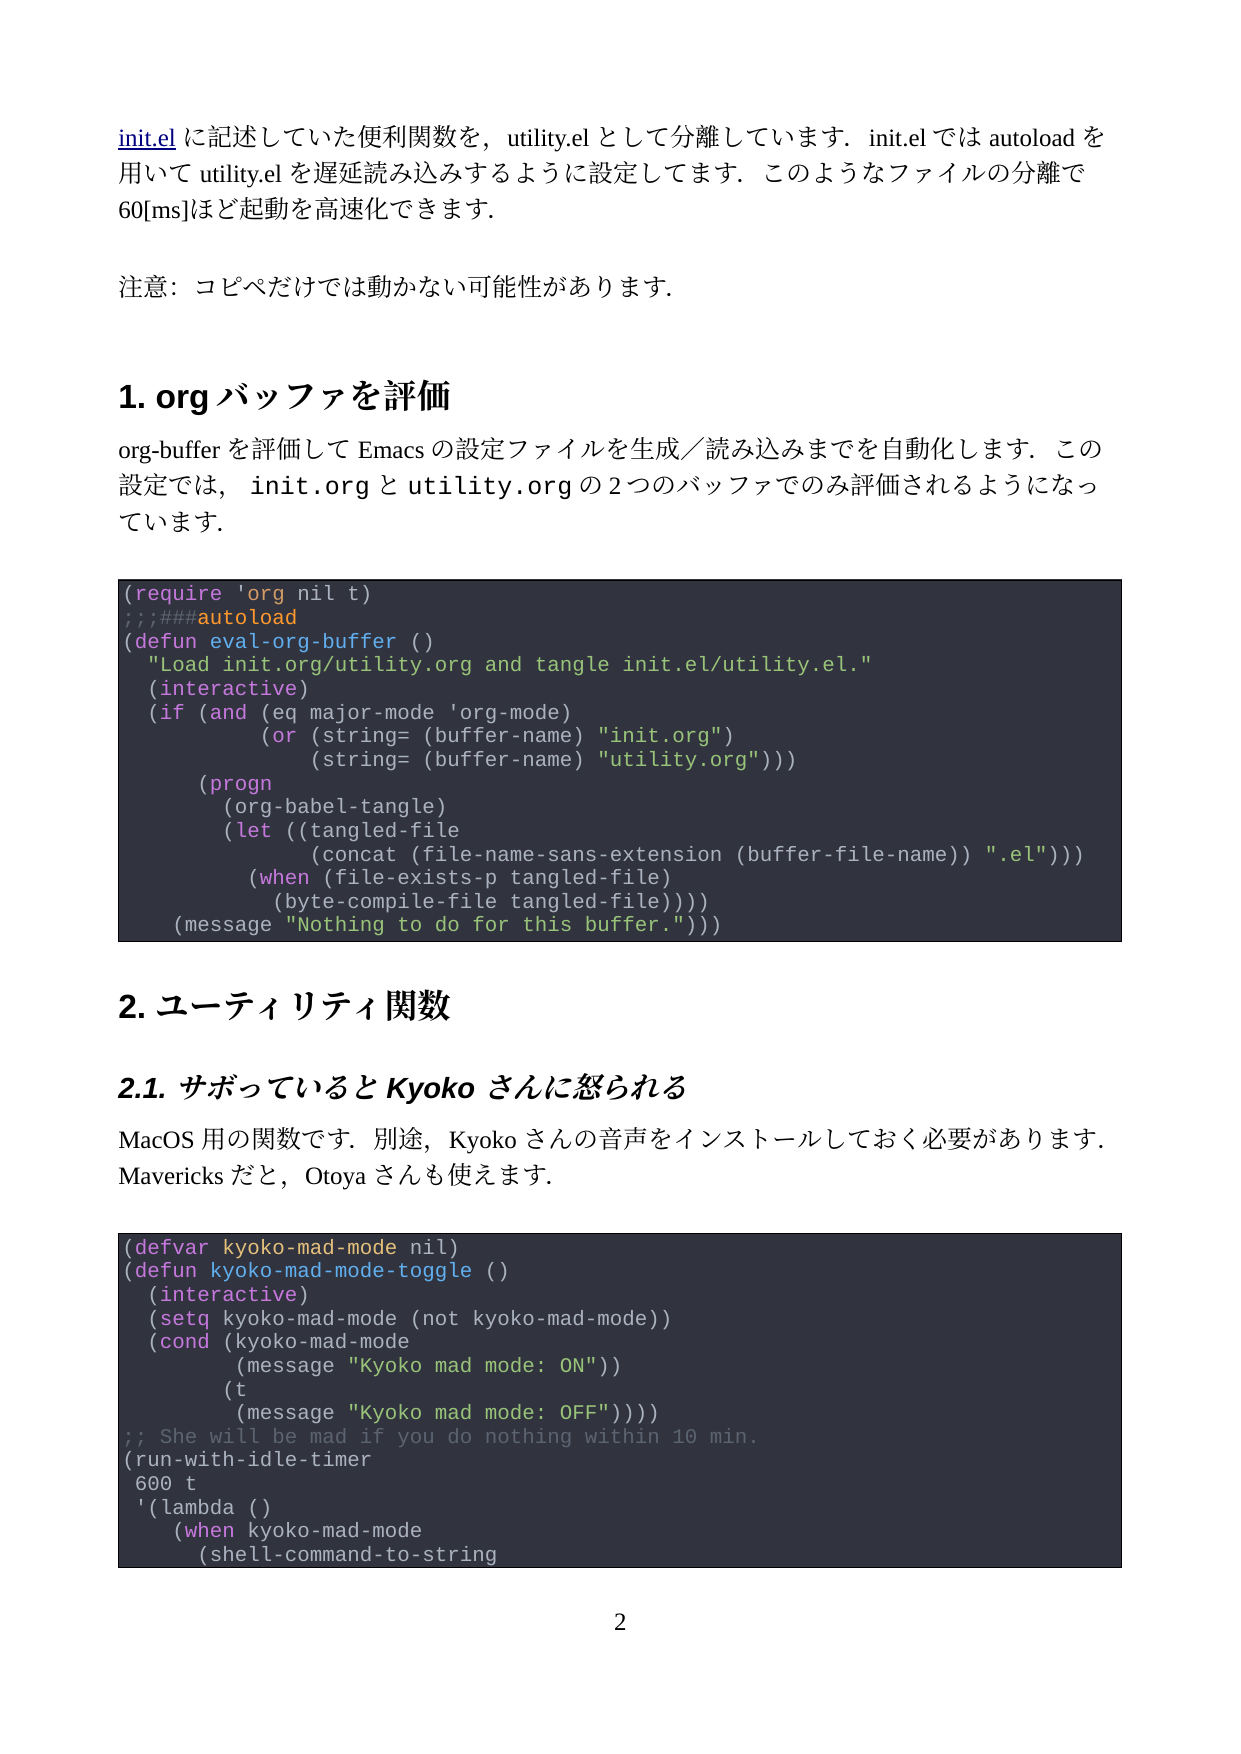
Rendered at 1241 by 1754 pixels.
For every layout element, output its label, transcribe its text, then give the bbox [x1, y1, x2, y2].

text 600 t [119, 1469, 1121, 1493]
text (require 'org nil t) [119, 581, 1121, 603]
text (cond (kyoko-mad-mode [119, 1327, 1121, 1351]
text (org-babel-tangle) [119, 792, 1121, 816]
text init.el に記述していた便利関数を，utility.el として分離しています．init.el では autoload を用いて utility.el を遅延読み込みするように設定してます．このようなファイルの分離で60[ms]ほど起動を高速化できます． [118, 118, 1122, 255]
text (when kyoko-mad-mode [119, 1516, 1121, 1540]
text (message "Kyoko mad mode: ON")) [119, 1351, 1121, 1374]
text (when (file-exists-p tangled-file) [119, 863, 1121, 887]
text (setq kyoko-mad-mode (not kyoko-mad-mode)) [119, 1304, 1121, 1327]
text (message "Kyoko mad mode: OFF")))) [119, 1398, 1121, 1422]
text ;; She will be mad if you do nothing within 10 min. [119, 1422, 1121, 1446]
text (defun kyoko-mad-mode-toggle () [119, 1256, 1121, 1280]
text (or (string= (buffer-name) "init.org") [119, 721, 1121, 745]
text (message "Nothing to do for this buffer."))) [119, 911, 1121, 941]
text (byte-compile-file tangled-file)))) [119, 887, 1121, 911]
text (t [119, 1374, 1121, 1398]
text (string= (buffer-name) "utility.org"))) [119, 745, 1121, 769]
text (shell-command-to-string [119, 1540, 1121, 1567]
text (if (and (eq major-mode 'org-mode) [119, 698, 1121, 721]
subtitle サボっていると Kyoko さんに怒られる [118, 1065, 1122, 1107]
text '(lambda () [119, 1493, 1121, 1516]
text (run-with-idle-timer [119, 1446, 1121, 1469]
text (interactive) [119, 674, 1121, 698]
text org-buffer を評価して Emacs の設定ファイルを生成／読み込みまでを自動化します．この設定では， init.org と utility.org の2つのバッファでのみ評価されるようになっています． [118, 430, 1122, 567]
text 注意：コピペだけでは動かない可能性があります． [118, 267, 1122, 332]
subtitle ユーティリティ関数 [118, 979, 1122, 1028]
text (interactive) [119, 1280, 1121, 1304]
text "Load init.org/utility.org and tangle init.el/utility.el." [119, 650, 1121, 674]
text (defun eval-org-buffer () [119, 627, 1121, 650]
subtitle orgバッファを評価 [118, 369, 1122, 418]
text ;;;###autoload [119, 603, 1121, 627]
text (let ((tangled-file [119, 816, 1121, 839]
text MacOS 用の関数です．別途，Kyoko さんの音声をインストールしておく必要があります．Mavericks だと，Otoya さんも使えます． [118, 1119, 1122, 1220]
text (progn [119, 769, 1121, 792]
text (concat (file-name-sans-extension (buffer-file-name)) ".el"))) [119, 839, 1121, 863]
text (defvar kyoko-mad-mode nil) [119, 1234, 1121, 1256]
